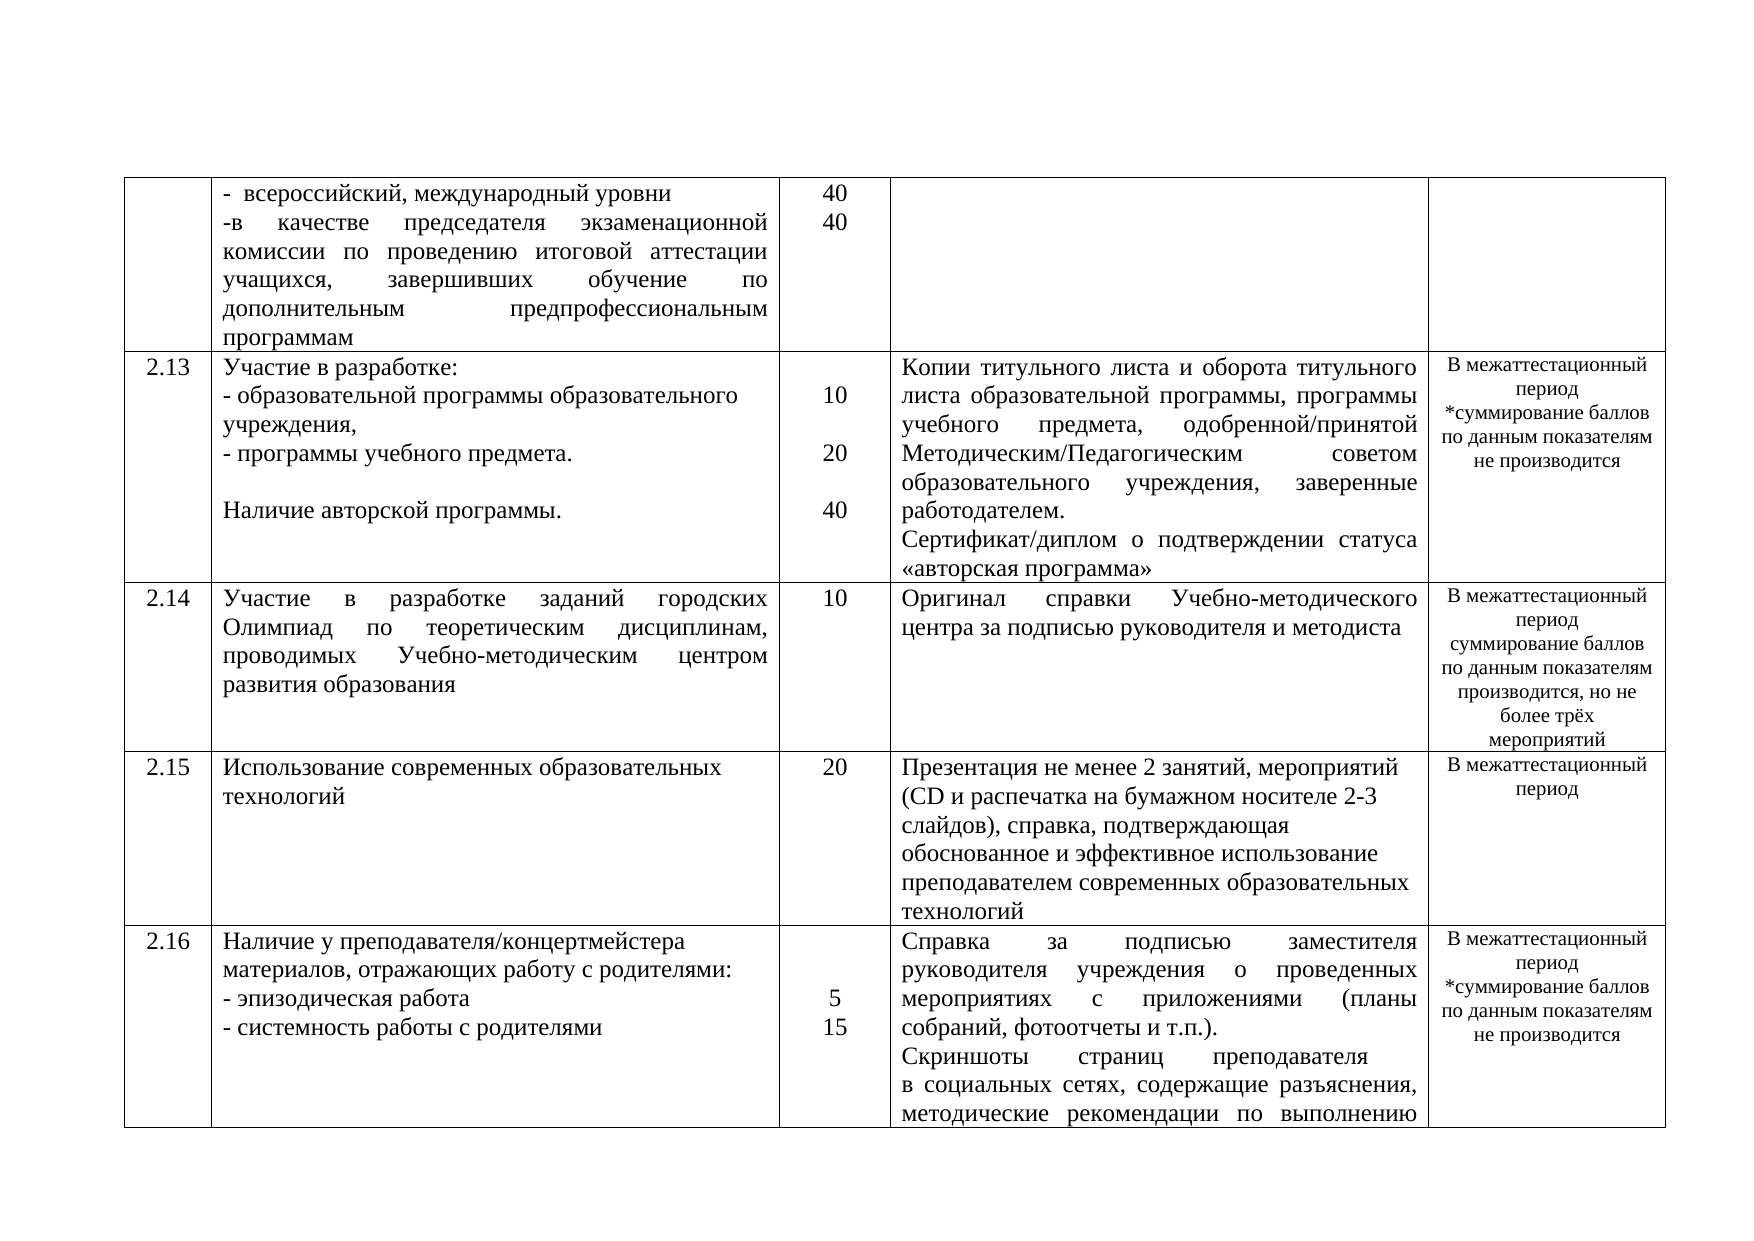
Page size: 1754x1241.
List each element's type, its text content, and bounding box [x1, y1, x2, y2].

table_cell Участие в разработке заданий городских Олимпиад по теоретическим дисциплинам, проводимых Учебно-методическим центром развития образования [212, 583, 779, 751]
table_cell Копии титульного листа и оборота титульного листа образовательной программы, программы учебного предмета, одобренной/принятой Методическим/Педагогическим советом образовательного учреждения, заверенные работодателем. Сертификат/диплом о подтверждении статуса «авторская программа» [891, 352, 1428, 582]
table_cell 2.13 [125, 352, 211, 582]
table_cell [1666, 351, 1754, 582]
table_cell В межаттестационный период [1429, 752, 1665, 925]
table_cell В межаттестационный период *суммирование баллов по данным показателям не производится [1429, 352, 1665, 582]
table_cell Наличие у преподавателя/концертмейстера материалов, отражающих работу с родителями: - эпизодическая работа - системность работы с родителями [212, 926, 779, 1127]
table_cell В межаттестационный период суммирование баллов по данным показателям производится, но не более трёх мероприятий [1429, 583, 1665, 751]
table_cell [891, 178, 1428, 351]
table_cell Презентация не менее 2 занятий, мероприятий (СD и распечатка на бумажном носителе 2-3 слайдов), справка, подтверждающая обоснованное и эффективное использование преподавателем современных образовательных технологий [891, 752, 1428, 925]
table_cell Участие в разработке: - образовательной программы образовательного учреждения, - программы учебного предмета. Наличие авторской программы. [212, 352, 779, 582]
table_cell В межаттестационный период *суммирование баллов по данным показателям не производится [1429, 926, 1665, 1127]
table_cell [1666, 751, 1754, 925]
table_cell 40 40 [780, 178, 890, 351]
table_cell [1666, 925, 1754, 1127]
table_cell 2.15 [125, 752, 211, 925]
table_cell 5 15 [780, 926, 890, 1127]
table_cell - всероссийский, международный уровни -в качестве председателя экзаменационной комиссии по проведению итоговой аттестации учащихся, завершивших обучение по дополнительным предпрофессиональным программам [212, 178, 779, 351]
table_cell Оригинал справки Учебно-методического центра за подписью руководителя и методиста [891, 583, 1428, 751]
table_cell 10 [780, 583, 890, 751]
table_cell 10 20 40 [780, 352, 890, 582]
table_cell Справка за подписью заместителя руководителя учреждения о проведенных мероприятиях с приложениями (планы собраний, фотоотчеты и т.п.). Скриншоты страниц преподавателя в социальных сетях, содержащие разъяснения, методические рекомендации по выполнению [891, 926, 1428, 1127]
table_cell Использование современных образовательных технологий [212, 752, 779, 925]
table_cell [1666, 177, 1754, 351]
table_cell 2.14 [125, 583, 211, 751]
table_cell [125, 178, 211, 351]
table_cell 2.16 [125, 926, 211, 1127]
table_cell [1666, 582, 1754, 751]
table_cell [1429, 178, 1665, 351]
table_cell 20 [780, 752, 890, 925]
